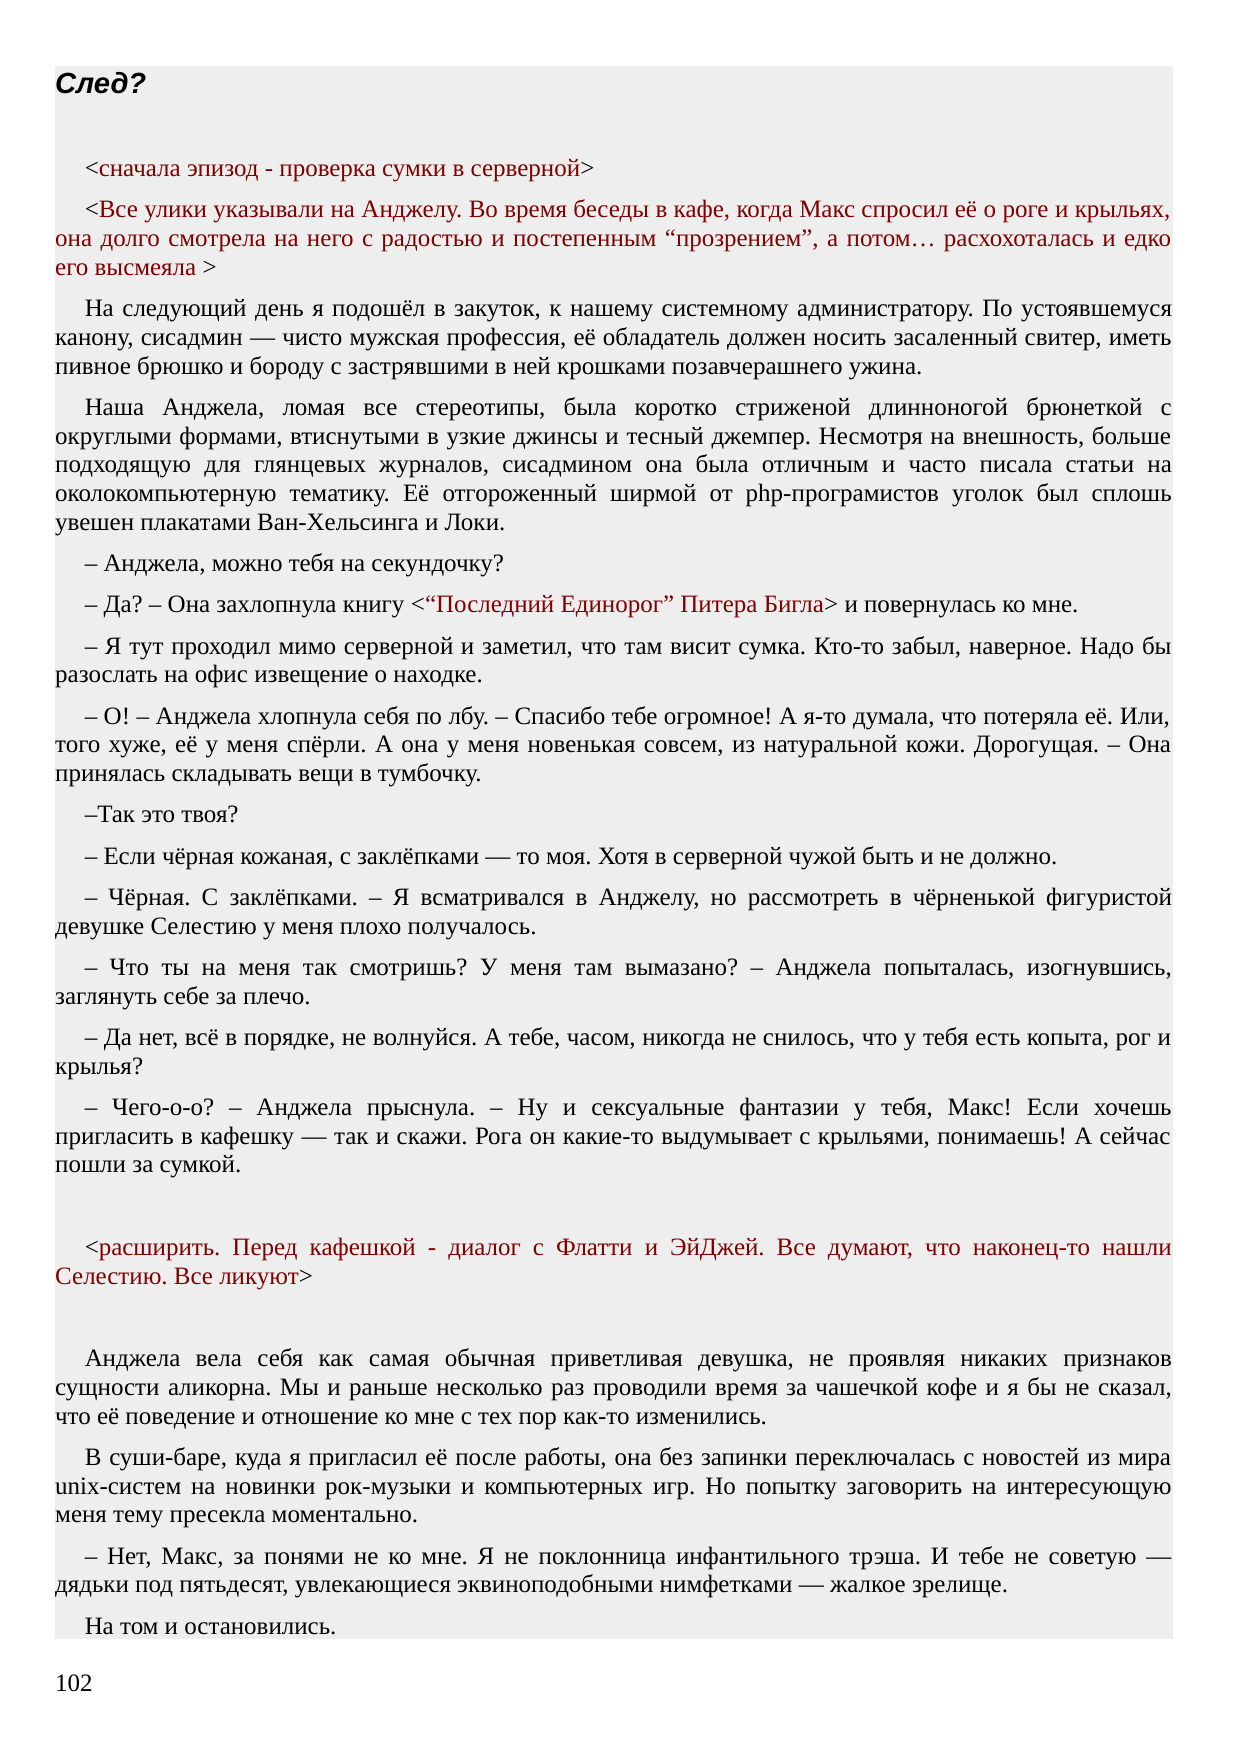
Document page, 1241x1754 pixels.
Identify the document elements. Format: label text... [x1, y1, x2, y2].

text – Да? – Она захлопнула книгу <“Последний Единорог” Питера Бигла> и повернулась ко мне. [55, 589, 1173, 618]
text <сначала эпизод - проверка сумки в серверной> [55, 153, 1173, 182]
text <расширить. Перед кафешкой - диалог с Флатти и ЭйДжей. Все думают, что наконец-то нашли Селестию. Все ликуют> [55, 1232, 1173, 1289]
text Наша Анджела, ломая все стереотипы, была коротко стриженой длинноногой брюнеткой с округлыми формами, втиснутыми в узкие джинсы и тесный джемпер. Несмотря на внешность, больше подходящую для глянцевых журналов, сисадмином она была отличным и часто писала статьи на околокомпьютерную тематику. Её отгороженный ширмой от php-програмистов уголок был сплошь увешен плакатами Ван-Хельсинга и Локи. [55, 392, 1173, 536]
text – Я тут проходил мимо серверной и заметил, что там висит сумка. Кто-то забыл, наверное. Надо бы разослать на офис извещение о находке. [55, 631, 1173, 688]
text –Так это твоя? [55, 799, 1173, 828]
text – Чёрная. С заклёпками. – Я всматривался в Анджелу, но рассмотреть в чёрненькой фигуристой девушке Селестию у меня плохо получалось. [55, 882, 1173, 939]
text – Чего-о-о? – Анджела прыснула. – Ну и сексуальные фантазии у тебя, Макс! Если хочешь пригласить в кафешку — так и скажи. Рога он какие-то выдумывает с крыльями, понимаешь! А сейчас пошли за сумкой. [55, 1092, 1173, 1178]
text На том и остановились. [55, 1611, 1173, 1639]
text – Анджела, можно тебя на секундочку? [55, 548, 1173, 577]
text – Да нет, всё в порядке, не волнуйся. А тебе, часом, никогда не снилось, что у тебя есть копыта, рог и крылья? [55, 1022, 1173, 1079]
subtitle След? [55, 66, 1173, 99]
text – Что ты на меня так смотришь? У меня там вымазано? – Анджела попыталась, изогнувшись, заглянуть себе за плечо. [55, 952, 1173, 1009]
text – О! – Анджела хлопнула себя по лбу. – Спасибо тебе огромное! А я-то думала, что потеряла её. Или, того хуже, её у меня спёрли. А она у меня новенькая совсем, из натуральной кожи. Дорогущая. – Она принялась складывать вещи в тумбочку. [55, 701, 1173, 787]
text На следующий день я подошёл в закуток, к нашему системному администратору. По устоявшемуся канону, сисадмин — чисто мужская профессия, её обладатель должен носить засаленный свитер, иметь пивное брюшко и бороду с застрявшими в ней крошками позавчерашнего ужина. [55, 293, 1173, 379]
text – Если чёрная кожаная, с заклёпками — то моя. Хотя в серверной чужой быть и не должно. [55, 841, 1173, 869]
text Анджела вела себя как самая обычная приветливая девушка, не проявляя никаких признаков сущности аликорна. Мы и раньше несколько раз проводили время за чашечкой кофе и я бы не сказал, что её поведение и отношение ко мне с тех пор как-то изменились. [55, 1343, 1173, 1429]
text – Нет, Макс, за понями не ко мне. Я не поклонница инфантильного трэша. И тебе не советую — дядьки под пятьдесят, увлекающиеся эквиноподобными нимфетками — жалкое зрелище. [55, 1541, 1173, 1598]
text В суши-баре, куда я пригласил её после работы, она без запинки переключалась с новостей из мира unix-систем на новинки рок-музыки и компьютерных игр. Но попытку заговорить на интересующую меня тему пресекла моментально. [55, 1442, 1173, 1528]
text <Все улики указывали на Анджелу. Во время беседы в кафе, когда Макс спросил её о роге и крыльях, она долго смотрела на него с радостью и постепенным “прозрением”, а потом… расхохоталась и едко его высмеяла > [55, 194, 1173, 281]
